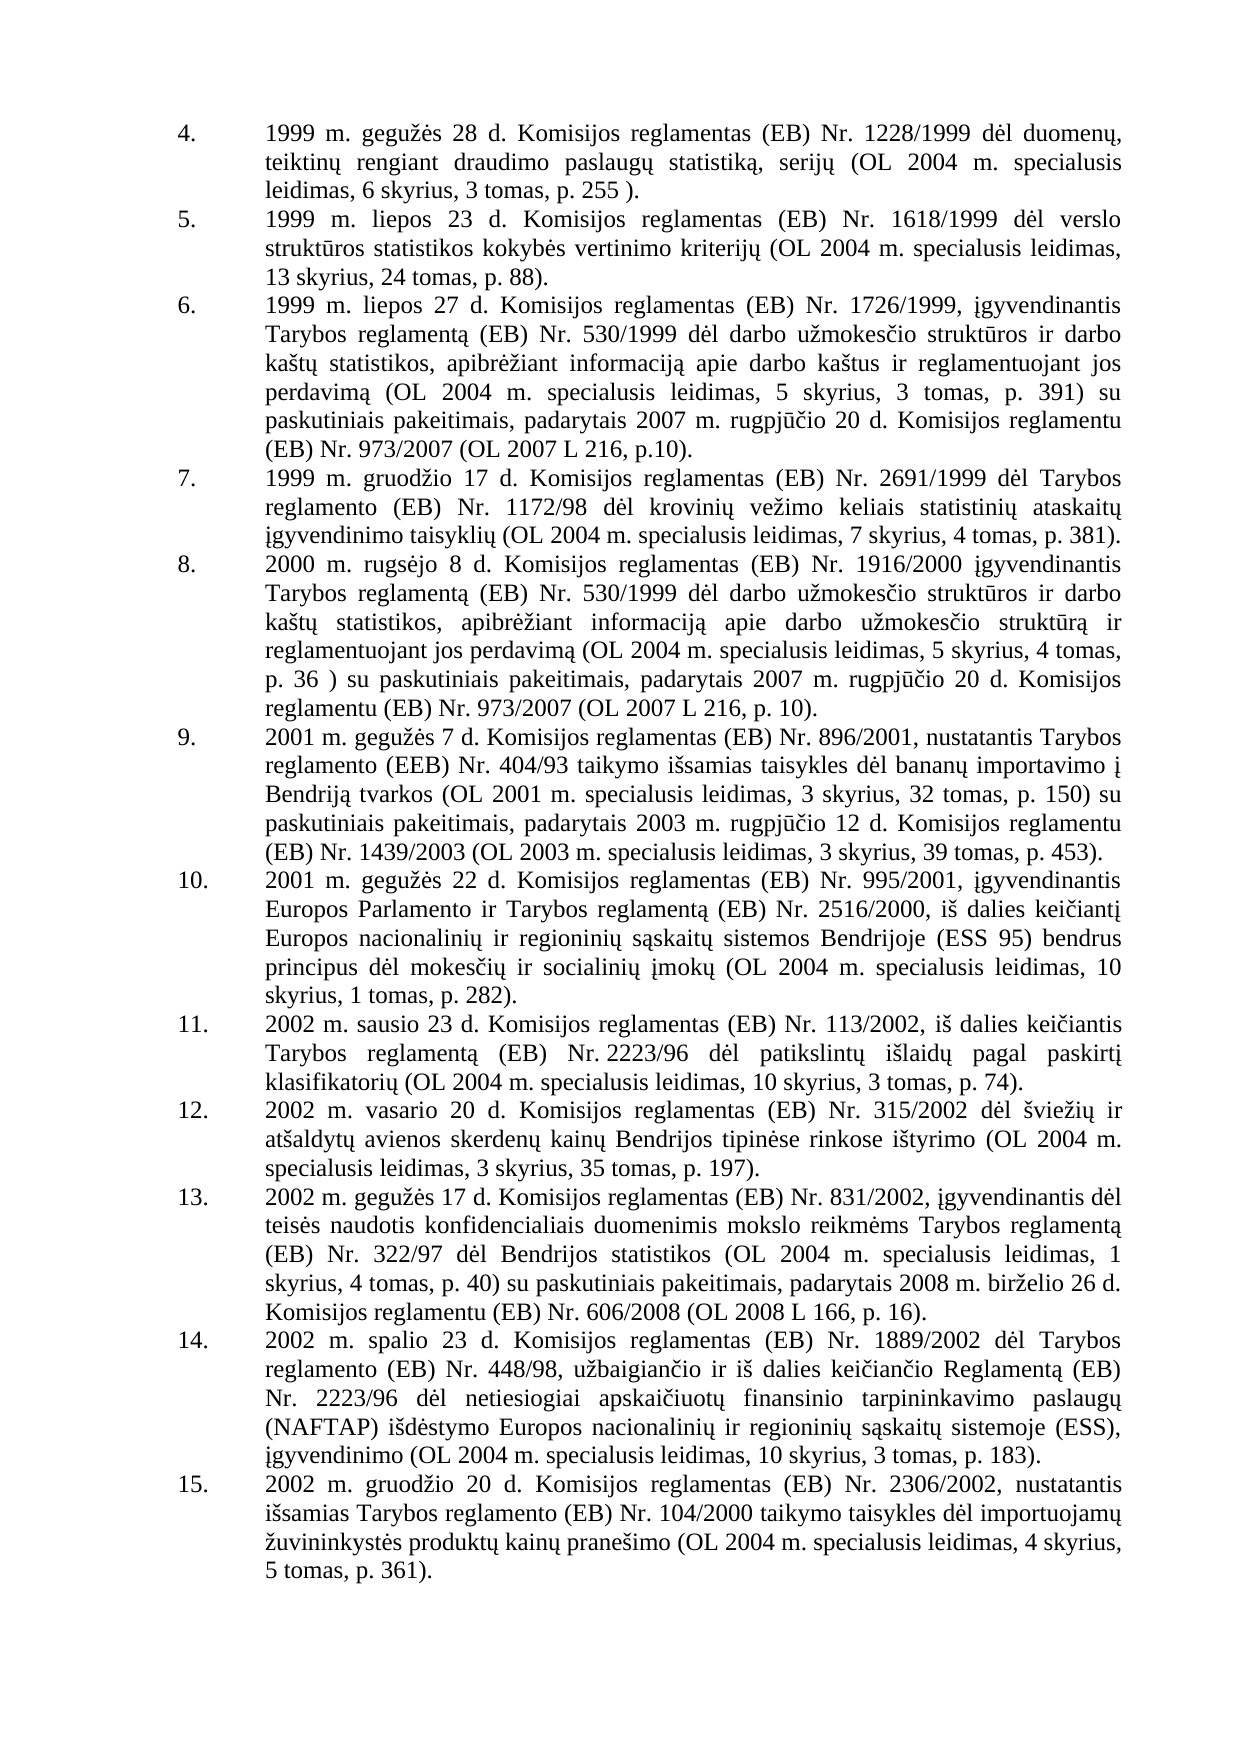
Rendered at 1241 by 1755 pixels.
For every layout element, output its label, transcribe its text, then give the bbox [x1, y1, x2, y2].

text 4. 1999 m. gegužės 28 d. Komisijos reglamentas (EB) Nr. 1228/1999 dėl duomenų, teiktinų rengiant draudimo paslaugų statistiką, serijų (OL 2004 m. specialusis leidimas, 6 skyrius, 3 tomas, p. 255 ). [177, 118, 1122, 204]
text 14. 2002 m. spalio 23 d. Komisijos reglamentas (EB) Nr. 1889/2002 dėl Tarybos reglamento (EB) Nr. 448/98, užbaigiančio ir iš dalies keičiančio Reglamentą (EB) Nr. 2223/96 dėl netiesiogiai apskaičiuotų finansinio tarpininkavimo paslaugų (NAFTAP) išdėstymo Europos nacionalinių ir regioninių sąskaitų sistemoje (ESS), įgyvendinimo (OL 2004 m. specialusis leidimas, 10 skyrius, 3 tomas, p. 183). [177, 1326, 1122, 1469]
text 9. 2001 m. gegužės 7 d. Komisijos reglamentas (EB) Nr. 896/2001, nustatantis Tarybos reglamento (EEB) Nr. 404/93 taikymo išsamias taisykles dėl bananų importavimo į Bendriją tvarkos (OL 2001 m. specialusis leidimas, 3 skyrius, 32 tomas, p. 150) su paskutiniais pakeitimais, padarytais 2003 m. rugpjūčio 12 d. Komisijos reglamentu (EB) Nr. 1439/2003 (OL 2003 m. specialusis leidimas, 3 skyrius, 39 tomas, p. 453). [177, 722, 1122, 866]
text 15. 2002 m. gruodžio 20 d. Komisijos reglamentas (EB) Nr. 2306/2002, nustatantis išsamias Tarybos reglamento (EB) Nr. 104/2000 taikymo taisykles dėl importuojamų žuvininkystės produktų kainų pranešimo (OL 2004 m. specialusis leidimas, 4 skyrius, 5 tomas, p. 361). [177, 1469, 1122, 1584]
text 6. 1999 m. liepos 27 d. Komisijos reglamentas (EB) Nr. 1726/1999, įgyvendinantis Tarybos reglamentą (EB) Nr. 530/1999 dėl darbo užmokesčio struktūros ir darbo kaštų statistikos, apibrėžiant informaciją apie darbo kaštus ir reglamentuojant jos perdavimą (OL 2004 m. specialusis leidimas, 5 skyrius, 3 tomas, p. 391) su paskutiniais pakeitimais, padarytais 2007 m. rugpjūčio 20 d. Komisijos reglamentu (EB) Nr. 973/2007 (OL 2007 L 216, p.10). [177, 291, 1122, 463]
text 10. 2001 m. gegužės 22 d. Komisijos reglamentas (EB) Nr. 995/2001, įgyvendinantis Europos Parlamento ir Tarybos reglamentą (EB) Nr. 2516/2000, iš dalies keičiantį Europos nacionalinių ir regioninių sąskaitų sistemos Bendrijoje (ESS 95) bendrus principus dėl mokesčių ir socialinių įmokų (OL 2004 m. specialusis leidimas, 10 skyrius, 1 tomas, p. 282). [177, 866, 1122, 1009]
text 5. 1999 m. liepos 23 d. Komisijos reglamentas (EB) Nr. 1618/1999 dėl verslo struktūros statistikos kokybės vertinimo kriterijų (OL 2004 m. specialusis leidimas, 13 skyrius, 24 tomas, p. 88). [177, 204, 1122, 291]
text 7. 1999 m. gruodžio 17 d. Komisijos reglamentas (EB) Nr. 2691/1999 dėl Tarybos reglamento (EB) Nr. 1172/98 dėl krovinių vežimo keliais statistinių ataskaitų įgyvendinimo taisyklių (OL 2004 m. specialusis leidimas, 7 skyrius, 4 tomas, p. 381). [177, 463, 1122, 549]
text 12. 2002 m. vasario 20 d. Komisijos reglamentas (EB) Nr. 315/2002 dėl šviežių ir atšaldytų avienos skerdenų kainų Bendrijos tipinėse rinkose ištyrimo (OL 2004 m. specialusis leidimas, 3 skyrius, 35 tomas, p. 197). [177, 1096, 1122, 1182]
text 8. 2000 m. rugsėjo 8 d. Komisijos reglamentas (EB) Nr. 1916/2000 įgyvendinantis Tarybos reglamentą (EB) Nr. 530/1999 dėl darbo užmokesčio struktūros ir darbo kaštų statistikos, apibrėžiant informaciją apie darbo užmokesčio struktūrą ir reglamentuojant jos perdavimą (OL 2004 m. specialusis leidimas, 5 skyrius, 4 tomas, p. 36 ) su paskutiniais pakeitimais, padarytais 2007 m. rugpjūčio 20 d. Komisijos reglamentu (EB) Nr. 973/2007 (OL 2007 L 216, p. 10). [177, 549, 1122, 722]
text 11. 2002 m. sausio 23 d. Komisijos reglamentas (EB) Nr. 113/2002, iš dalies keičiantis Tarybos reglamentą (EB) Nr. 2223/96 dėl patikslintų išlaidų pagal paskirtį klasifikatorių (OL 2004 m. specialusis leidimas, 10 skyrius, 3 tomas, p. 74). [177, 1009, 1122, 1096]
text 13. 2002 m. gegužės 17 d. Komisijos reglamentas (EB) Nr. 831/2002, įgyvendinantis dėl teisės naudotis konfidencialiais duomenimis mokslo reikmėms Tarybos reglamentą (EB) Nr. 322/97 dėl Bendrijos statistikos (OL 2004 m. specialusis leidimas, 1 skyrius, 4 tomas, p. 40) su paskutiniais pakeitimais, padarytais 2008 m. birželio 26 d. Komisijos reglamentu (EB) Nr. 606/2008 (OL 2008 L 166, p. 16). [177, 1182, 1122, 1326]
